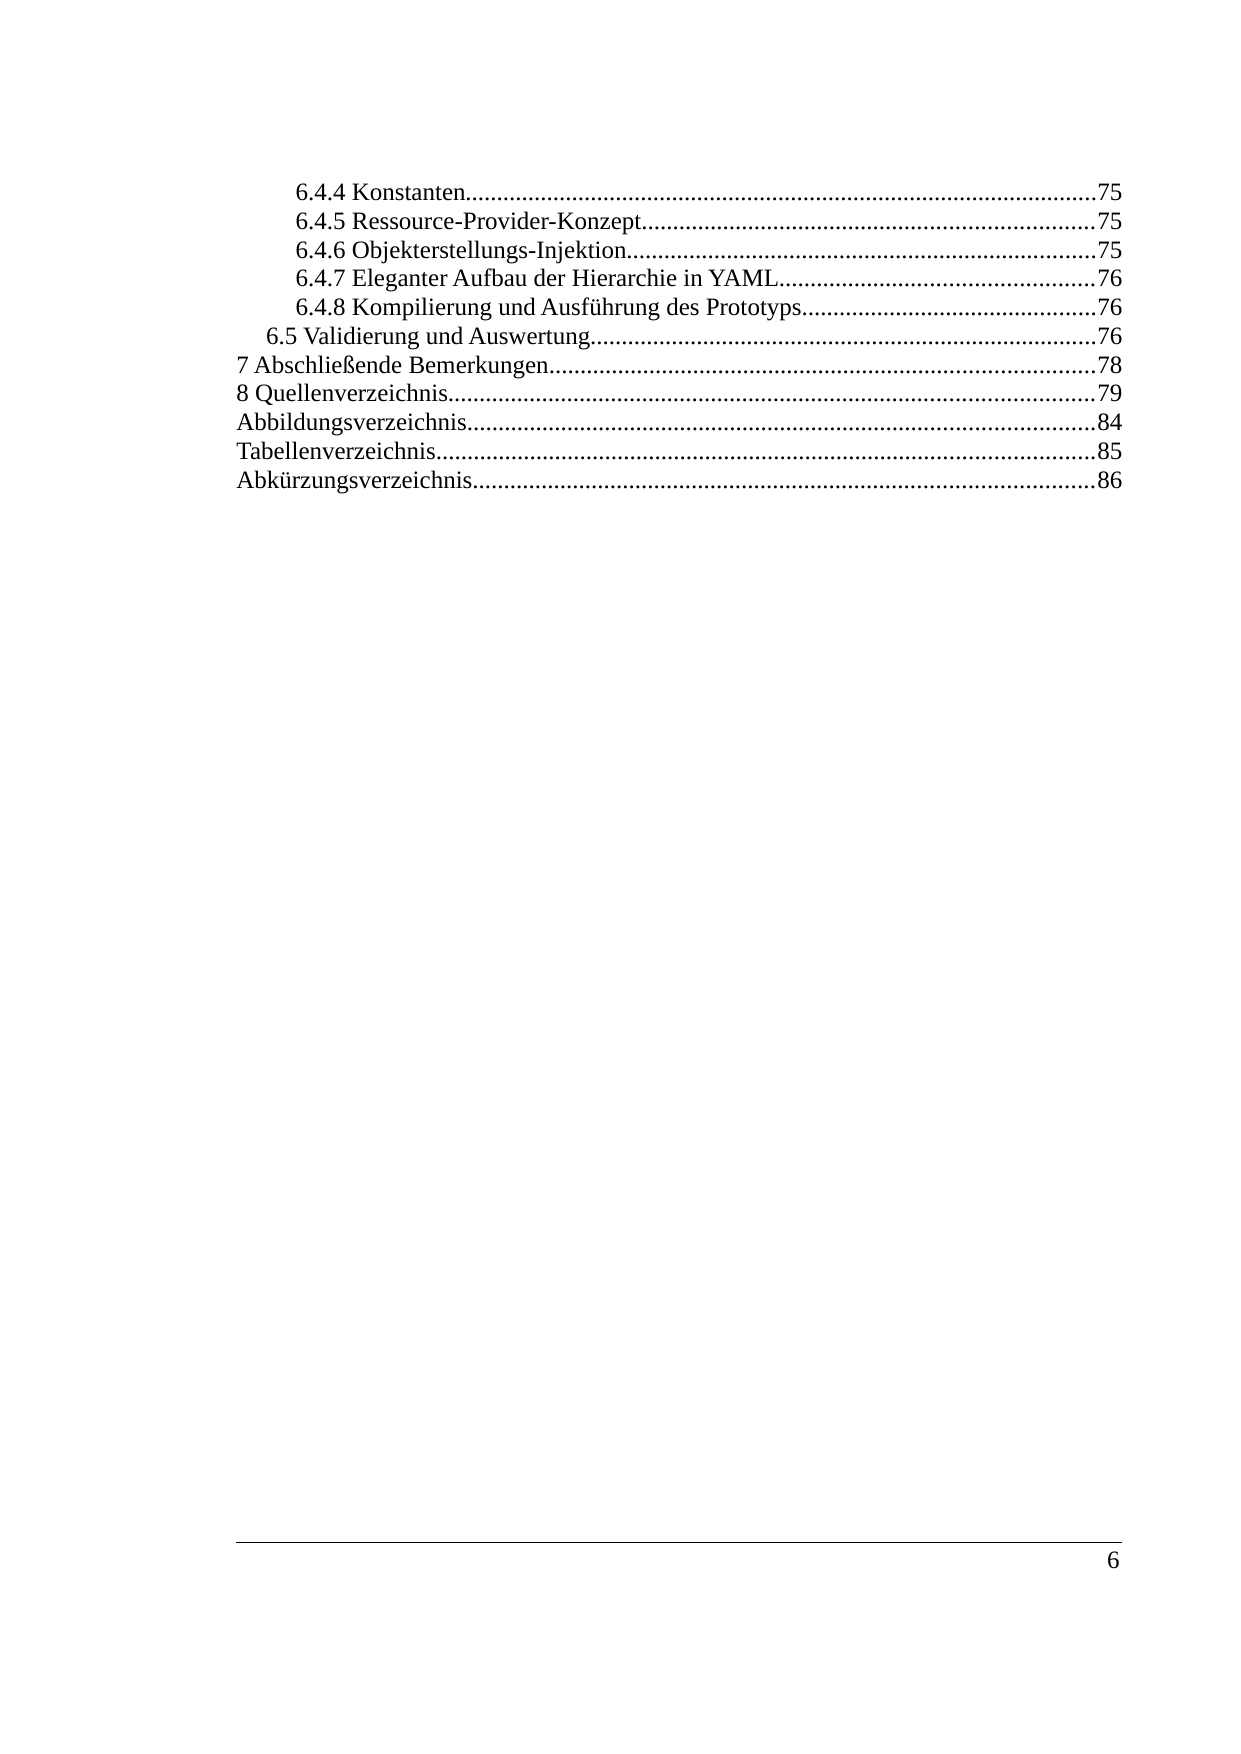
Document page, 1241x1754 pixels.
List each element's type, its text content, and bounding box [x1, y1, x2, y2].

text 6.4.5 Ressource-Provider-Konzept 75 [295, 206, 1122, 235]
text 6.4.7 Eleganter Aufbau der Hierarchie in YAML 76 [295, 263, 1122, 292]
text 8 Quellenverzeichnis 79 [236, 378, 1122, 407]
text Tabellenverzeichnis 85 [236, 436, 1122, 465]
text 6.4.8 Kompilierung und Ausführung des Prototyps 76 [295, 292, 1122, 321]
text 7 Abschließende Bemerkungen 78 [236, 350, 1122, 378]
text 6.4.6 Objekterstellungs-Injektion 75 [295, 235, 1122, 263]
text 6.5 Validierung und Auswertung 76 [266, 321, 1122, 350]
text Abkürzungsverzeichnis 86 [236, 465, 1122, 493]
text Abbildungsverzeichnis 84 [236, 407, 1122, 436]
text 6.4.4 Konstanten 75 [295, 177, 1122, 206]
